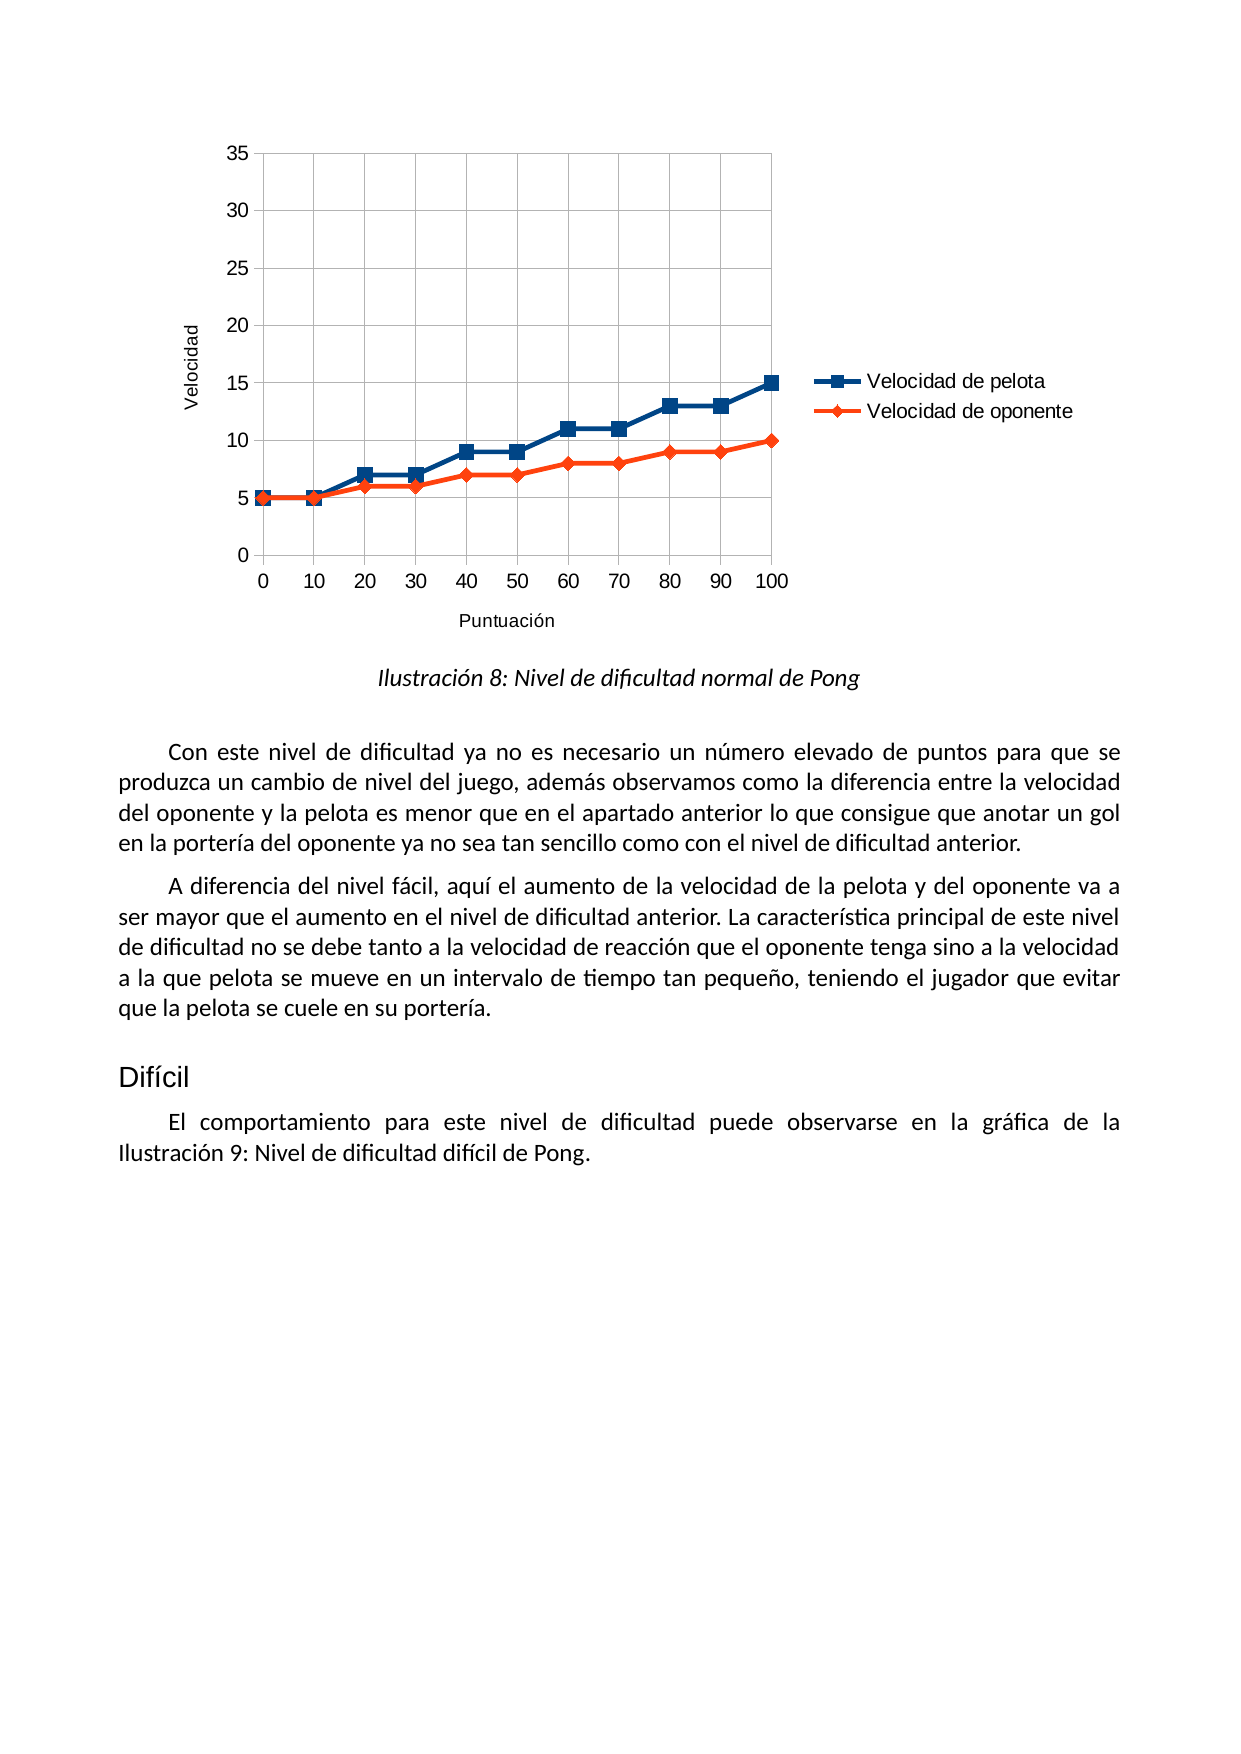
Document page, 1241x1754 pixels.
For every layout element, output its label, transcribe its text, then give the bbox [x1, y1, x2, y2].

subtitle Difícil [118, 1060, 1122, 1094]
text Con este nivel de dificultad ya no es necesario un número elevado de puntos para que se produzca un cambio de nivel del juego, además observamos como la diferencia entre la velocidad del oponente y la pelota es menor que en el apartado anterior lo que consigue que anotar un gol en la portería del oponente ya no sea tan sencillo como con el nivel de dificultad anterior. [118, 736, 1122, 858]
text Ilustración 8: Nivel de dificultad normal de Pong [148, 663, 1092, 693]
text A diferencia del nivel fácil, aquí el aumento de la velocidad de la pelota y del oponente va a ser mayor que el aumento en el nivel de dificultad anterior. La característica principal de este nivel de dificultad no se debe tanto a la velocidad de reacción que el oponente tenga sino a la velocidad a la que pelota se mueve en un intervalo de tiempo tan pequeño, teniendo el jugador que evitar que la pelota se cuele en su portería. [118, 870, 1122, 1023]
text El comportamiento para este nivel de dificultad puede observarse en la gráfica de la Ilustración 9: Nivel de dificultad difícil de Pong. [118, 1106, 1122, 1167]
